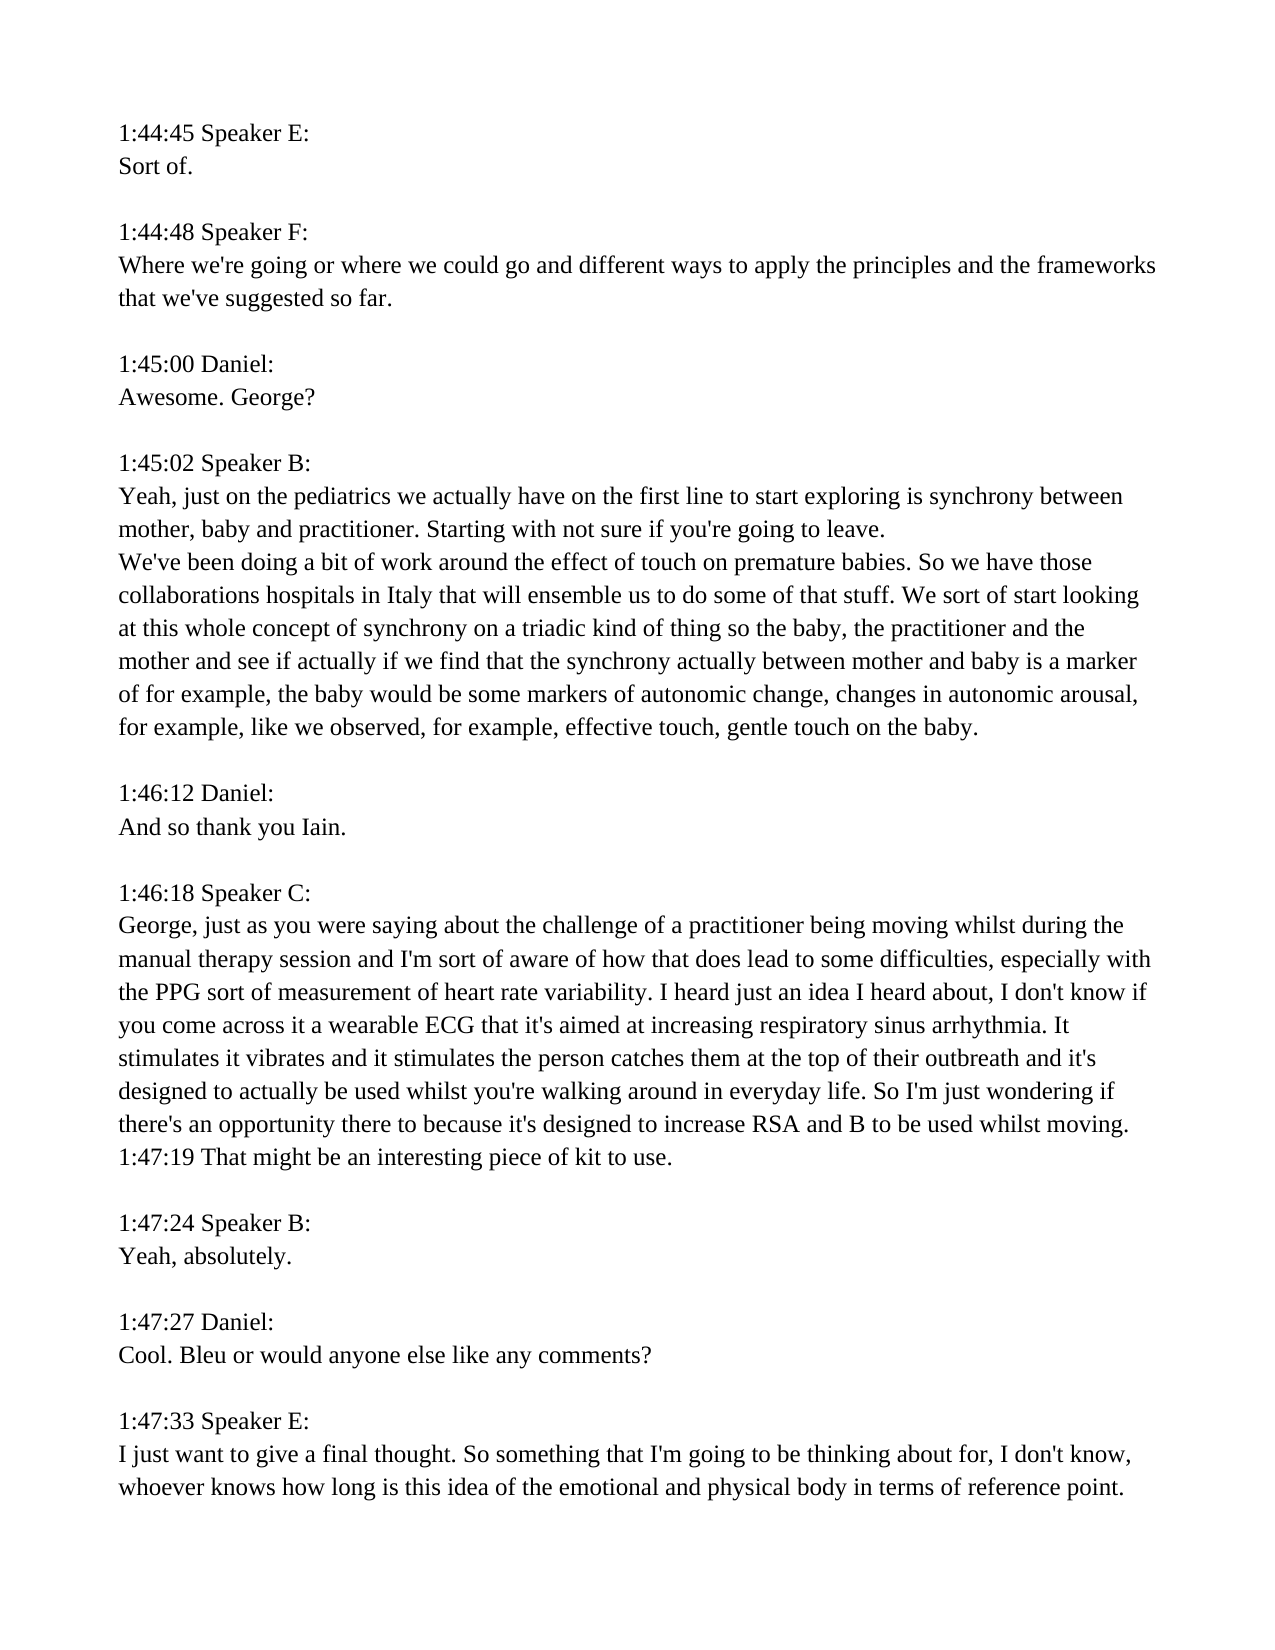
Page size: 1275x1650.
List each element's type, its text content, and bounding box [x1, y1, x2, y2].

text Cool. Bleu or would anyone else like any comments? [118, 1340, 1157, 1369]
text Where we're going or where we could go and different ways to apply the principles and the frameworks that we've suggested so far. [118, 250, 1157, 312]
text I just want to give a final thought. So something that I'm going to be thinking about for, I don't know, whoever knows how long is this idea of the emotional and physical body in terms of reference point. [118, 1439, 1157, 1501]
text 1:44:48 Speaker F: [118, 217, 1157, 246]
text Sort of. [118, 151, 1157, 180]
text 1:47:19 That might be an interesting piece of kit to use. [118, 1142, 1157, 1171]
text 1:47:27 Daniel: [118, 1307, 1157, 1336]
text Yeah, just on the pediatrics we actually have on the first line to start exploring is synchrony between mother, baby and practitioner. Starting with not sure if you're going to leave. [118, 481, 1157, 543]
text George, just as you were saying about the challenge of a practitioner being moving whilst during the manual therapy session and I'm sort of aware of how that does lead to some difficulties, especially with the PPG sort of measurement of heart rate variability. I heard just an idea I heard about, I don't know if you come across it a wearable ECG that it's aimed at increasing respiratory sinus arrhythmia. It stimulates it vibrates and it stimulates the person catches them at the top of their outbreath and it's designed to actually be used whilst you're walking around in everyday life. So I'm just wondering if there's an opportunity there to because it's designed to increase RSA and B to be used whilst moving. [118, 911, 1157, 1137]
text Yeah, absolutely. [118, 1241, 1157, 1269]
text 1:46:12 Daniel: [118, 778, 1157, 807]
text Awesome. George? [118, 382, 1157, 411]
text We've been doing a bit of work around the effect of touch on premature babies. So we have those collaborations hospitals in Italy that will ensemble us to do some of that stuff. We sort of start looking at this whole concept of synchrony on a triadic kind of thing so the baby, the practitioner and the mother and see if actually if we find that the synchrony actually between mother and baby is a marker of for example, the baby would be some markers of autonomic change, changes in autonomic arousal, for example, like we observed, for example, effective touch, gentle touch on the baby. [118, 547, 1157, 741]
text 1:45:00 Daniel: [118, 349, 1157, 378]
text 1:44:45 Speaker E: [118, 118, 1157, 147]
text 1:46:18 Speaker C: [118, 878, 1157, 906]
text 1:47:24 Speaker B: [118, 1208, 1157, 1237]
text 1:47:33 Speaker E: [118, 1406, 1157, 1435]
text 1:45:02 Speaker B: [118, 448, 1157, 477]
text And so thank you Iain. [118, 812, 1157, 840]
